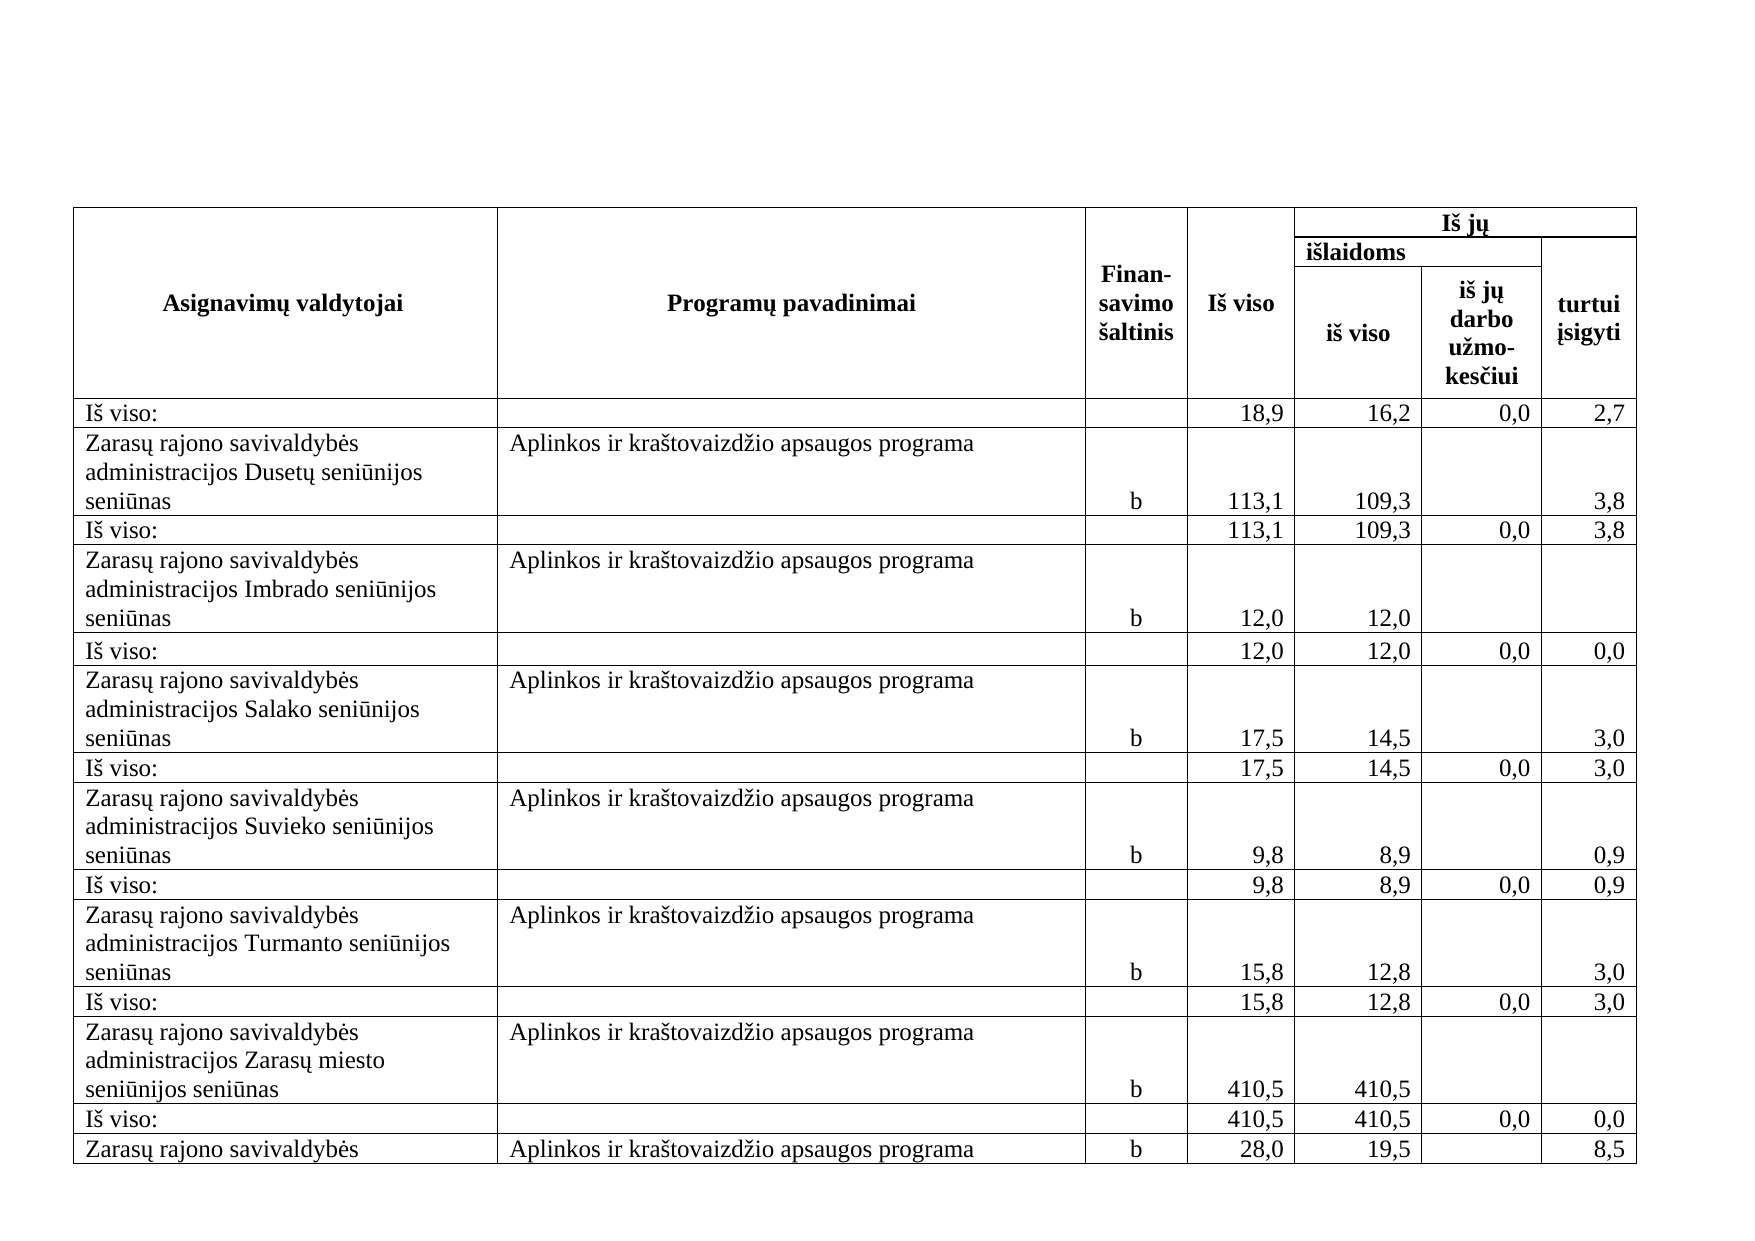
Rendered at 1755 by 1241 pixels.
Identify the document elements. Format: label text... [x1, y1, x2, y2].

table_cell b [1086, 428, 1187, 514]
table_cell išlaidoms [1295, 238, 1541, 266]
table_cell 3,0 [1542, 987, 1636, 1016]
table_cell [1086, 870, 1187, 899]
table_cell Zarasų rajono savivaldybės administracijos Suvieko seniūnijos seniūnas [74, 783, 497, 869]
table_cell [1542, 1017, 1636, 1103]
table_header Iš viso [1188, 208, 1294, 397]
table_cell 12,0 [1188, 633, 1294, 664]
table_cell 0,0 [1542, 633, 1636, 664]
table_cell b [1086, 1134, 1187, 1163]
table_cell 12,8 [1295, 900, 1421, 986]
table_cell 3,0 [1542, 666, 1636, 752]
table_cell 15,8 [1188, 987, 1294, 1016]
table_cell 3,0 [1542, 753, 1636, 782]
table_cell [498, 399, 1085, 427]
table_cell 8,9 [1295, 870, 1421, 899]
table_cell 3,8 [1542, 516, 1636, 544]
table_cell [1422, 1017, 1541, 1103]
table_cell b [1086, 666, 1187, 752]
table_cell [498, 753, 1085, 782]
table_cell 8,9 [1295, 783, 1421, 869]
table_cell Aplinkos ir kraštovaizdžio apsaugos programa [498, 1017, 1085, 1103]
table_cell Aplinkos ir kraštovaizdžio apsaugos programa [498, 428, 1085, 514]
table_cell 410,5 [1295, 1017, 1421, 1103]
table_cell b [1086, 900, 1187, 986]
table_cell 0,0 [1422, 516, 1541, 544]
table_cell 410,5 [1188, 1017, 1294, 1103]
table_cell 410,5 [1295, 1104, 1421, 1133]
table_cell 0,0 [1542, 1104, 1636, 1133]
table_cell [498, 516, 1085, 544]
table_cell [1422, 666, 1541, 752]
table_cell 109,3 [1295, 516, 1421, 544]
table_header Asignavimų valdytojai [74, 208, 497, 397]
table_cell Aplinkos ir kraštovaizdžio apsaugos programa [498, 545, 1085, 632]
table_cell 113,1 [1188, 516, 1294, 544]
table_cell Aplinkos ir kraštovaizdžio apsaugos programa [498, 900, 1085, 986]
table_cell [498, 987, 1085, 1016]
table_cell [498, 633, 1085, 664]
table_cell Zarasų rajono savivaldybės administracijos Imbrado seniūnijos seniūnas [74, 545, 497, 632]
table_cell Iš viso: [74, 870, 497, 899]
table_cell b [1086, 783, 1187, 869]
table_cell 0,9 [1542, 783, 1636, 869]
table_cell 0,0 [1422, 870, 1541, 899]
table_cell [1086, 399, 1187, 427]
table_cell 12,0 [1295, 633, 1421, 664]
table_cell 12,0 [1295, 545, 1421, 632]
table_cell 0,0 [1422, 633, 1541, 664]
table_cell [1086, 1104, 1187, 1133]
table_cell [1422, 545, 1541, 632]
table_cell Zarasų rajono savivaldybės [74, 1134, 497, 1163]
table_cell 16,2 [1295, 399, 1421, 427]
table_cell 0,0 [1422, 399, 1541, 427]
table_cell [498, 1104, 1085, 1133]
table_cell 28,0 [1188, 1134, 1294, 1163]
table_cell [1086, 987, 1187, 1016]
table_cell 17,5 [1188, 666, 1294, 752]
table_cell 3,8 [1542, 428, 1636, 514]
table_cell [1422, 1134, 1541, 1163]
table_cell [1422, 900, 1541, 986]
table_header Iš jų [1295, 208, 1636, 236]
table_cell 0,9 [1542, 870, 1636, 899]
table_cell 14,5 [1295, 666, 1421, 752]
table_cell 8,5 [1542, 1134, 1636, 1163]
table_cell Zarasų rajono savivaldybės administracijos Zarasų miesto seniūnijos seniūnas [74, 1017, 497, 1103]
table_cell [498, 870, 1085, 899]
table_cell 19,5 [1295, 1134, 1421, 1163]
table_cell 9,8 [1188, 870, 1294, 899]
table_cell [1422, 428, 1541, 514]
table_cell Iš viso: [74, 633, 497, 664]
table_cell iš viso [1295, 267, 1421, 397]
table_cell Zarasų rajono savivaldybės administracijos Turmanto seniūnijos seniūnas [74, 900, 497, 986]
table_cell [1086, 633, 1187, 664]
table_cell 410,5 [1188, 1104, 1294, 1133]
table_cell 113,1 [1188, 428, 1294, 514]
table_cell iš jų darbo užmo-kesčiui [1422, 267, 1541, 397]
table_cell 109,3 [1295, 428, 1421, 514]
table_cell Iš viso: [74, 516, 497, 544]
table_cell Iš viso: [74, 987, 497, 1016]
table_cell 9,8 [1188, 783, 1294, 869]
table_cell 17,5 [1188, 753, 1294, 782]
table_cell turtui įsigyti [1542, 238, 1636, 397]
table_cell Aplinkos ir kraštovaizdžio apsaugos programa [498, 783, 1085, 869]
table_cell b [1086, 545, 1187, 632]
table_cell Iš viso: [74, 399, 497, 427]
table_cell Zarasų rajono savivaldybės administracijos Salako seniūnijos seniūnas [74, 666, 497, 752]
table_cell 0,0 [1422, 987, 1541, 1016]
table_cell 0,0 [1422, 753, 1541, 782]
table_cell [1422, 783, 1541, 869]
table_cell Zarasų rajono savivaldybės administracijos Dusetų seniūnijos seniūnas [74, 428, 497, 514]
table_cell [1542, 545, 1636, 632]
table_cell Iš viso: [74, 1104, 497, 1133]
table_cell Aplinkos ir kraštovaizdžio apsaugos programa [498, 1134, 1085, 1163]
table_cell Iš viso: [74, 753, 497, 782]
table_cell 0,0 [1422, 1104, 1541, 1133]
table_cell 2,7 [1542, 399, 1636, 427]
table_header Programų pavadinimai [498, 208, 1085, 397]
table_cell [1086, 516, 1187, 544]
table_cell [1086, 753, 1187, 782]
table_cell 15,8 [1188, 900, 1294, 986]
table_cell 3,0 [1542, 900, 1636, 986]
table_cell 12,0 [1188, 545, 1294, 632]
table_cell b [1086, 1017, 1187, 1103]
table_header Finan-savimo šaltinis [1086, 208, 1187, 397]
table_cell Aplinkos ir kraštovaizdžio apsaugos programa [498, 666, 1085, 752]
table_cell 12,8 [1295, 987, 1421, 1016]
table_cell 18,9 [1188, 399, 1294, 427]
table_cell 14,5 [1295, 753, 1421, 782]
